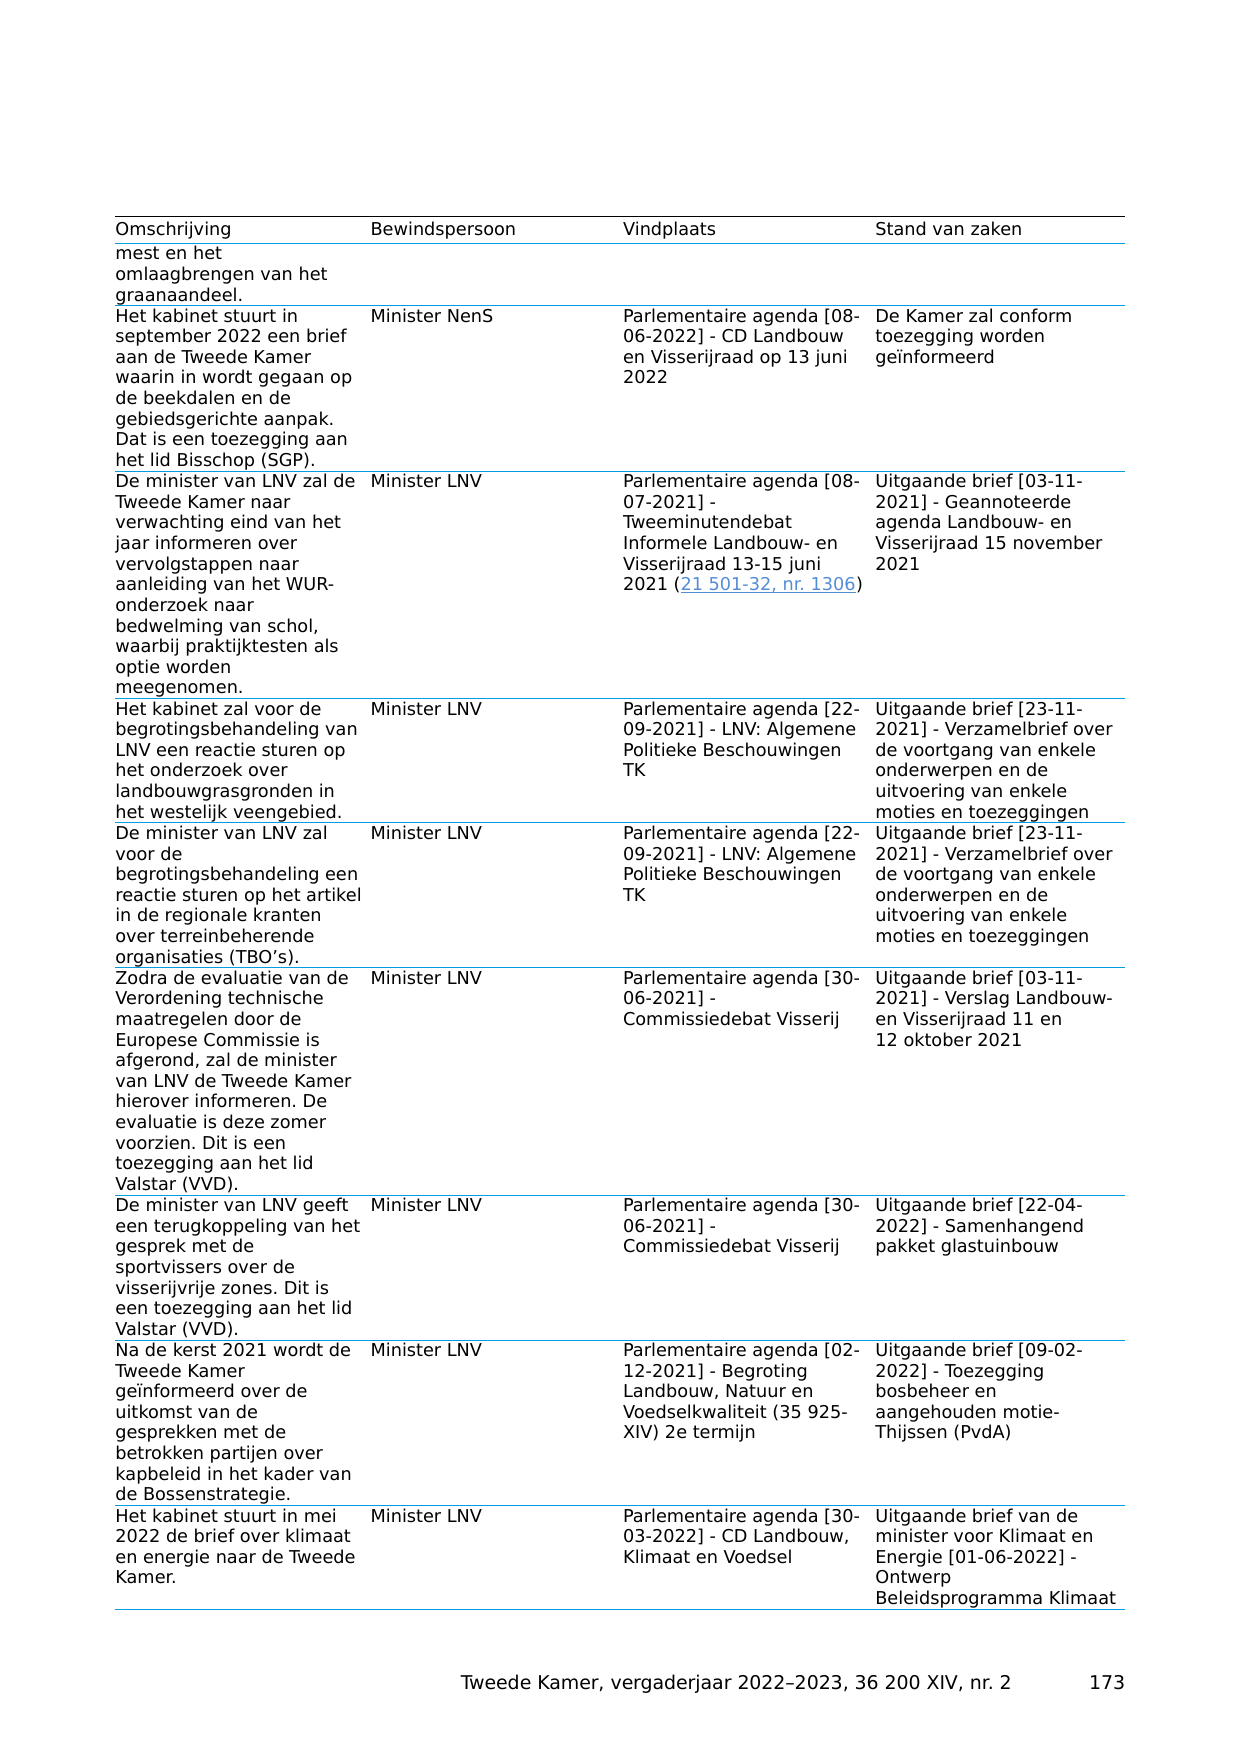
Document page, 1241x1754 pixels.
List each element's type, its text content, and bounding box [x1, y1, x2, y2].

table_cell Uitgaande brief van de minister voor Klimaat en Energie [01-06-2022] - Ontwerp Beleidsprogramma Klimaat [872, 1506, 1125, 1609]
table_cell De minister van LNV geeft een terugkoppeling van het gesprek met de sportvissers over de visserijvrije zones. Dit is een toezegging aan het lid Valstar (VVD). [115, 1196, 367, 1339]
table_cell Omschrijving [115, 217, 367, 243]
table_cell Parlementaire agenda [08-07-2021] - Tweeminutendebat Informele Landbouw- en Visserijraad 13-15 juni 2021 (21 501-32, nr. 1306) [620, 472, 872, 698]
table_cell Minister LNV [368, 1196, 620, 1339]
table_cell Parlementaire agenda [08-06-2022] - CD Landbouw en Visserijraad op 13 juni 2022 [620, 306, 872, 471]
table_cell Parlementaire agenda [30-06-2021] - Commissiedebat Visserij [620, 968, 872, 1194]
table_cell Uitgaande brief [22-04-2022] - Samenhangend pakket glastuinbouw [872, 1196, 1125, 1339]
table_cell Minister LNV [368, 823, 620, 967]
table_cell Uitgaande brief [09-02-2022] - Toezegging bosbeheer en aangehouden motie-Thijssen (PvdA) [872, 1341, 1125, 1505]
table_cell Minister LNV [368, 472, 620, 698]
table_cell De minister van LNV zal voor de begrotingsbehandeling een reactie sturen op het artikel in de regionale kranten over terreinbeherende organisaties (TBO’s). [115, 823, 367, 967]
table_cell De Kamer zal conform toezegging worden geïnformeerd [872, 306, 1125, 471]
table_cell Parlementaire agenda [02-12-2021] - Begroting Landbouw, Natuur en Voedselkwaliteit (35 925-XIV) 2e termijn [620, 1341, 872, 1505]
table_cell Vindplaats [620, 217, 872, 243]
table_cell [368, 244, 620, 305]
table_cell Na de kerst 2021 wordt de Tweede Kamer geïnformeerd over de uitkomst van de gesprekken met de betrokken partijen over kapbeleid in het kader van de Bossenstrategie. [115, 1341, 367, 1505]
table_cell Het kabinet stuurt in september 2022 een brief aan de Tweede Kamer waarin in wordt gegaan op de beekdalen en de gebiedsgerichte aanpak. Dat is een toezegging aan het lid Bisschop (SGP). [115, 306, 367, 471]
table_cell Parlementaire agenda [30-03-2022] - CD Landbouw, Klimaat en Voedsel [620, 1506, 872, 1609]
table_cell Minister LNV [368, 968, 620, 1194]
table_header Door bewindslieden gedane toezeggingen [115, 191, 1125, 216]
table_cell Uitgaande brief [03-11-2021] - Verslag Landbouw- en Visserijraad 11 en 12 oktober 2021 [872, 968, 1125, 1194]
table_cell Het kabinet zal voor de begrotingsbehandeling van LNV een reactie sturen op het onderzoek over landbouwgrasgronden in het westelijk veengebied. [115, 699, 367, 822]
table_cell Het kabinet stuurt in mei 2022 de brief over klimaat en energie naar de Tweede Kamer. [115, 1506, 367, 1609]
table_cell Minister LNV [368, 1506, 620, 1609]
table_cell Stand van zaken [872, 217, 1125, 243]
table_cell Uitgaande brief [23-11-2021] - Verzamelbrief over de voortgang van enkele onderwerpen en de uitvoering van enkele moties en toezeggingen [872, 699, 1125, 822]
table_cell De minister van LNV zal de Tweede Kamer naar verwachting eind van het jaar informeren over vervolgstappen naar aanleiding van het WUR-onderzoek naar bedwelming van schol, waarbij praktijktesten als optie worden meegenomen. [115, 472, 367, 698]
table_cell Minister NenS [368, 306, 620, 471]
table_cell Zodra de evaluatie van de Verordening technische maatregelen door de Europese Commissie is afgerond, zal de minister van LNV de Tweede Kamer hierover informeren. De evaluatie is deze zomer voorzien. Dit is een toezegging aan het lid Valstar (VVD). [115, 968, 367, 1194]
table_cell Minister LNV [368, 699, 620, 822]
table_cell Bewindspersoon [368, 217, 620, 243]
table_cell Minister LNV [368, 1341, 620, 1505]
table_cell mest en het omlaagbrengen van het graanaandeel. [115, 244, 367, 305]
table_cell Parlementaire agenda [22-09-2021] - LNV: Algemene Politieke Beschouwingen TK [620, 699, 872, 822]
table_cell Parlementaire agenda [22-09-2021] - LNV: Algemene Politieke Beschouwingen TK [620, 823, 872, 967]
table_cell Parlementaire agenda [30-06-2021] - Commissiedebat Visserij [620, 1196, 872, 1339]
table_cell [620, 244, 872, 305]
table_cell [872, 244, 1125, 305]
table_cell Uitgaande brief [03-11-2021] - Geannoteerde agenda Landbouw- en Visserijraad 15 november 2021 [872, 472, 1125, 698]
table_cell Uitgaande brief [23-11-2021] - Verzamelbrief over de voortgang van enkele onderwerpen en de uitvoering van enkele moties en toezeggingen [872, 823, 1125, 967]
